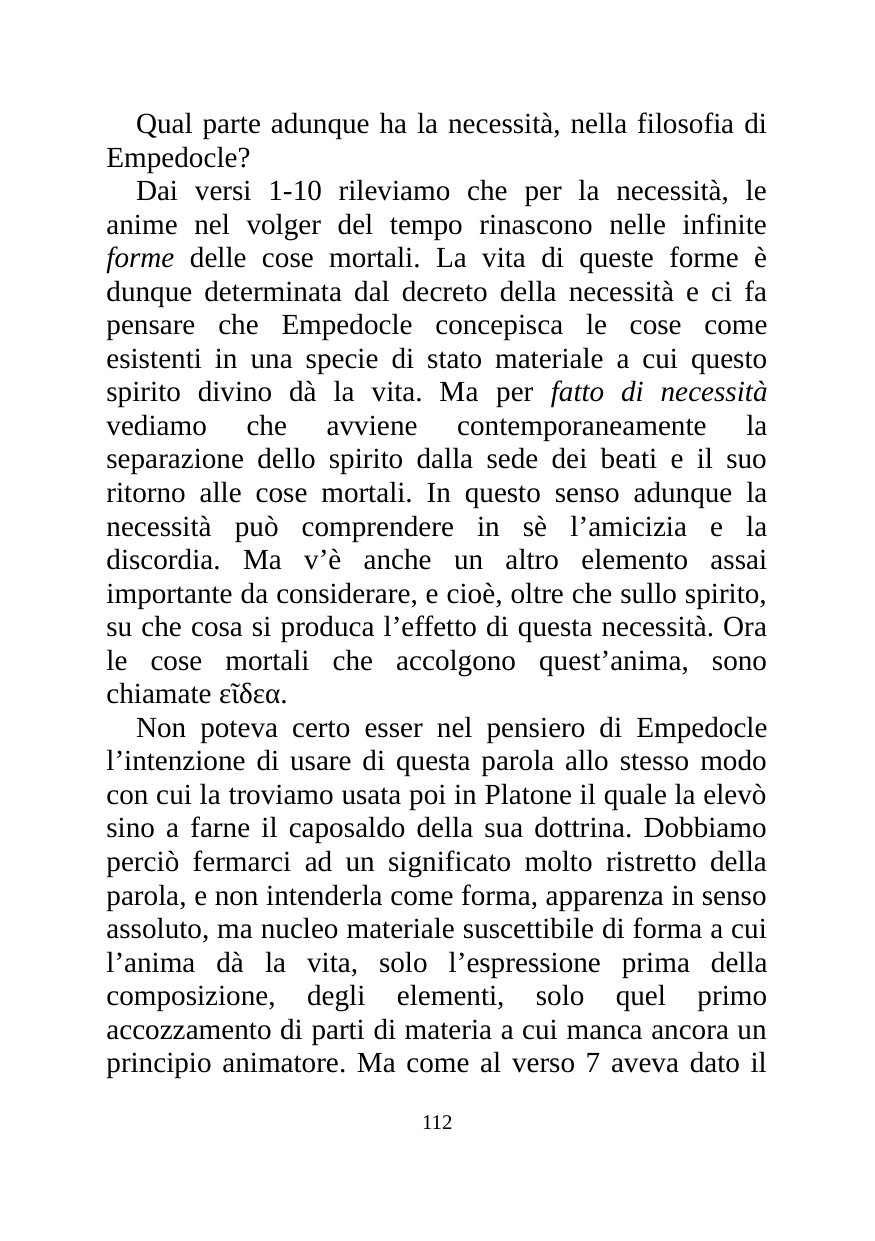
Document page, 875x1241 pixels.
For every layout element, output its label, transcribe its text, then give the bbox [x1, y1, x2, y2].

text Qual parte adunque ha la necessità, nella filosofia di Empedocle? [106, 106, 768, 173]
text Non poteva certo esser nel pensiero di Empedocle l’intenzione di usare di questa parola allo stesso modo con cui la troviamo usata poi in Platone il quale la elevò sino a farne il caposaldo della sua dottrina. Dobbiamo perciò fermarci ad un significato molto ristretto della parola, e non intenderla come forma, apparenza in senso assoluto, ma nucleo materiale suscettibile di forma a cui l’anima dà la vita, solo l’espressione prima della composizione, degli elementi, solo quel primo accozzamento di parti di materia a cui manca ancora un principio animatore. Ma come al verso 7 aveva dato il [106, 710, 768, 1079]
text Dai versi 1-10 rileviamo che per la necessità, le anime nel volger del tempo rinascono nelle infinite forme delle cose mortali. La vita di queste forme è dunque determinata dal decreto della necessità e ci fa pensare che Empedocle concepisca le cose come esistenti in una specie di stato materiale a cui questo spirito divino dà la vita. Ma per fatto di necessità vediamo che avviene contemporaneamente la separazione dello spirito dalla sede dei beati e il suo ritorno alle cose mortali. In questo senso adunque la necessità può comprendere in sè l’amicizia e la discordia. Ma v’è anche un altro elemento assai importante da considerare, e cioè, oltre che sullo spirito, su che cosa si produca l’effetto di questa necessità. Ora le cose mortali che accolgono quest’anima, sono chiamate εῖδεα. [106, 173, 768, 710]
